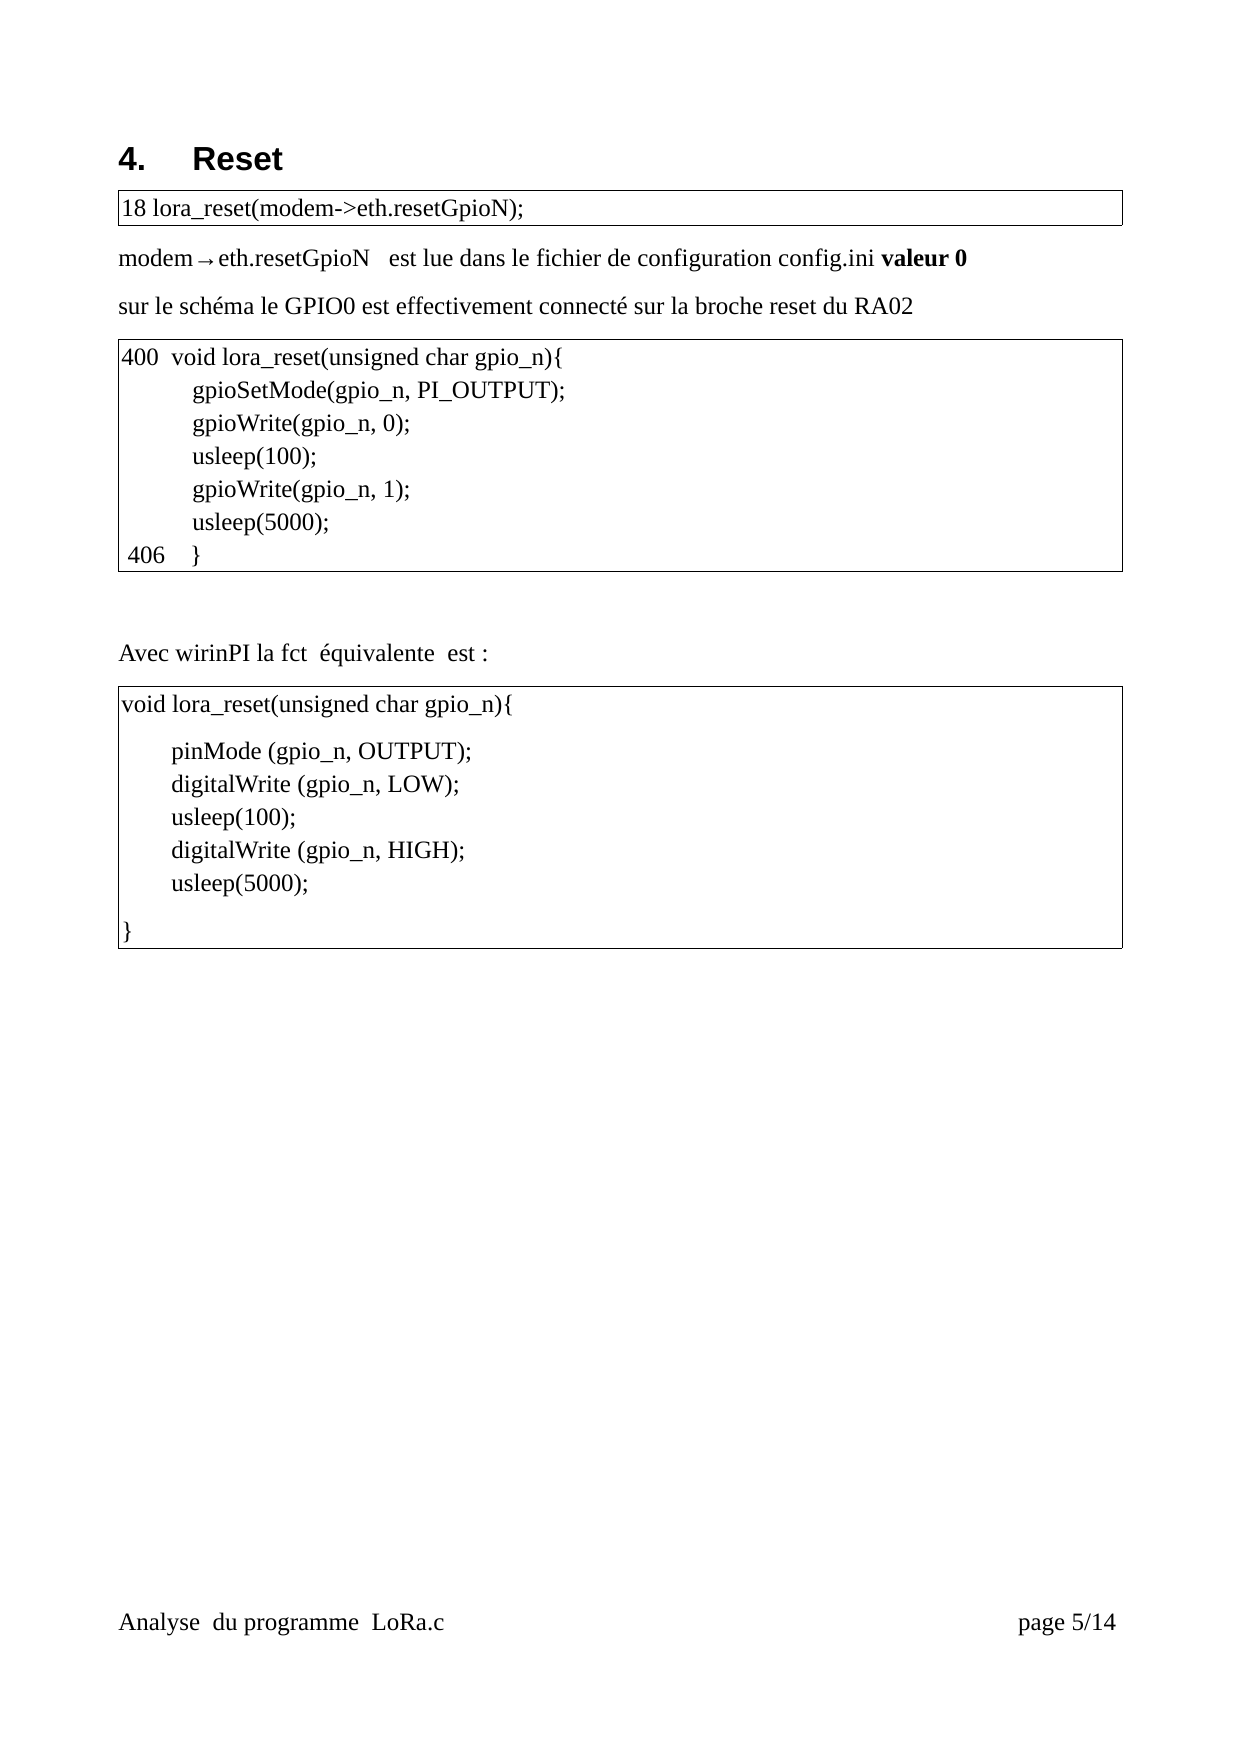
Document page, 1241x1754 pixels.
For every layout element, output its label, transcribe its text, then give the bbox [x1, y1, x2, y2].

text Avec wirinPI la fct équivalente est : [118, 638, 1122, 667]
text void lora_reset(unsigned char gpio_n){ [119, 687, 1122, 717]
text modem→eth.resetGpioN est lue dans le fichier de configuration config.ini valeur 0 [118, 243, 1122, 272]
text 18 lora_reset(modem->eth.resetGpioN); [119, 191, 1122, 225]
text pinMode (gpio_n, OUTPUT); digitalWrite (gpio_n, LOW); usleep(100); digitalWrite (gpio_n, HIGH); usleep(5000); [119, 733, 1122, 897]
subtitle Reset [118, 139, 1122, 177]
text 400 void lora_reset(unsigned char gpio_n){ gpioSetMode(gpio_n, PI_OUTPUT); gpioWrite(gpio_n, 0); usleep(100); gpioWrite(gpio_n, 1); usleep(5000); 406 } [119, 340, 1122, 571]
text } [119, 913, 1122, 948]
text sur le schéma le GPIO0 est effectivement connecté sur la broche reset du RA02 [118, 291, 1122, 320]
